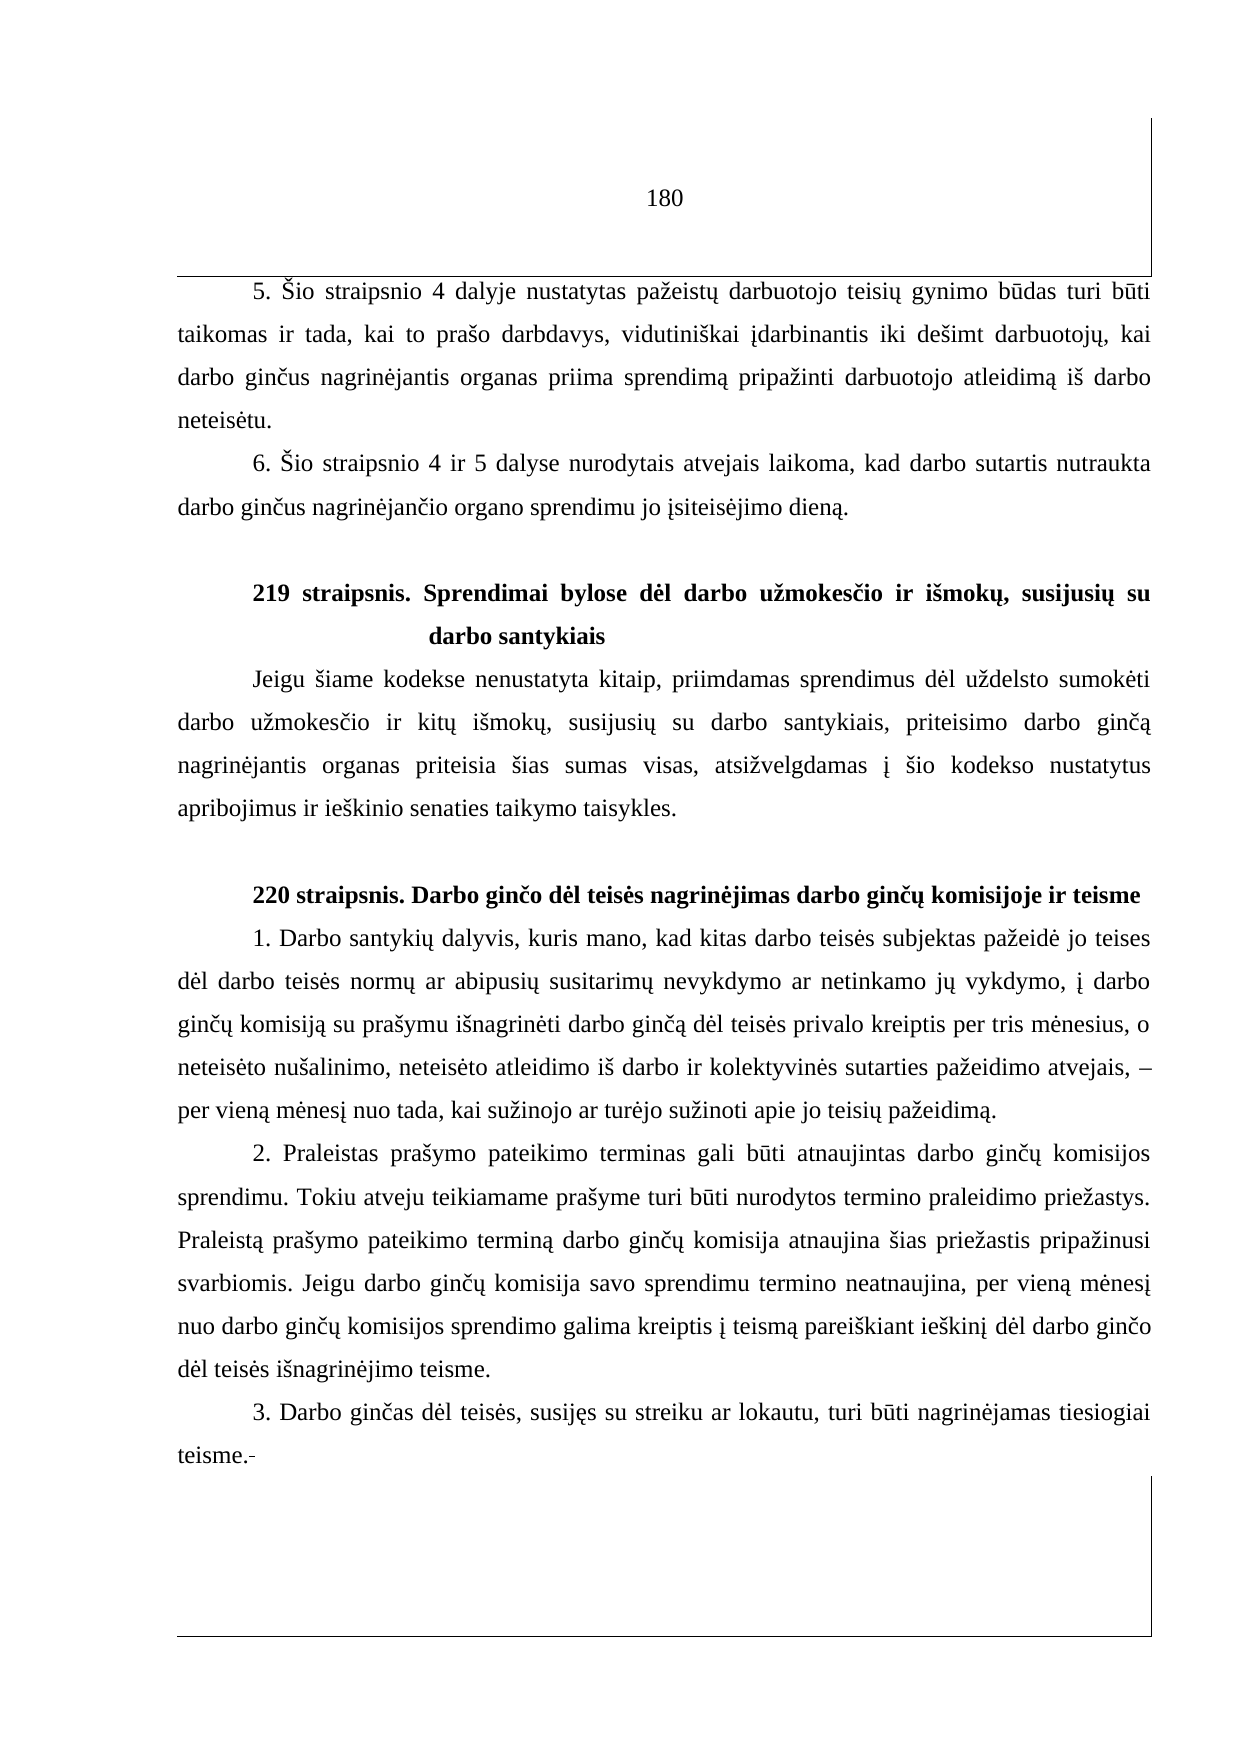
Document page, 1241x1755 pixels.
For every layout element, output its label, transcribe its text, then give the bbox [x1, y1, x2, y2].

subtitle 220 straipsnis. Darbo ginčo dėl teisės nagrinėjimas darbo ginčų komisijoje ir teisme [177, 880, 1152, 908]
text 5. Šio straipsnio 4 dalyje nustatytas pažeistų darbuotojo teisių gynimo būdas turi būti taikomas ir tada, kai to prašo darbdavys, vidutiniškai įdarbinantis iki dešimt darbuotojų, kai darbo ginčus nagrinėjantis organas priima sprendimą pripažinti darbuotojo atleidimą iš darbo neteisėtu. [177, 276, 1152, 434]
subtitle 219 straipsnis. Sprendimai bylose dėl darbo užmokesčio ir išmokų, susijusių su darbo santykiais [252, 578, 1152, 650]
text 2. Praleistas prašymo pateikimo terminas gali būti atnaujintas darbo ginčų komisijos sprendimu. Tokiu atveju teikiamame prašyme turi būti nurodytos termino praleidimo priežastys. Praleistą prašymo pateikimo terminą darbo ginčų komisija atnaujina šias priežastis pripažinusi svarbiomis. Jeigu darbo ginčų komisija savo sprendimu termino neatnaujina, per vieną mėnesį nuo darbo ginčų komisijos sprendimo galima kreiptis į teismą pareiškiant ieškinį dėl darbo ginčo dėl teisės išnagrinėjimo teisme. [177, 1138, 1152, 1383]
text 1. Darbo santykių dalyvis, kuris mano, kad kitas darbo teisės subjektas pažeidė jo teises dėl darbo teisės normų ar abipusių susitarimų nevykdymo ar netinkamo jų vykdymo, į darbo ginčų komisiją su prašymu išnagrinėti darbo ginčą dėl teisės privalo kreiptis per tris mėnesius, o neteisėto nušalinimo, neteisėto atleidimo iš darbo ir kolektyvinės sutarties pažeidimo atvejais, –per vieną mėnesį nuo tada, kai sužinojo ar turėjo sužinoti apie jo teisių pažeidimą. [177, 923, 1152, 1124]
text 3. Darbo ginčas dėl teisės, susijęs su streiku ar lokautu, turi būti nagrinėjamas tiesiogiai teisme. [177, 1397, 1152, 1469]
text 6. Šio straipsnio 4 ir 5 dalyse nurodytais atvejais laikoma, kad darbo sutartis nutraukta darbo ginčus nagrinėjančio organo sprendimu jo įsiteisėjimo dieną. [177, 448, 1152, 520]
text Jeigu šiame kodekse nenustatyta kitaip, priimdamas sprendimus dėl uždelsto sumokėti darbo užmokesčio ir kitų išmokų, susijusių su darbo santykiais, priteisimo darbo ginčą nagrinėjantis organas priteisia šias sumas visas, atsižvelgdamas į šio kodekso nustatytus apribojimus ir ieškinio senaties taikymo taisykles. [177, 664, 1152, 822]
